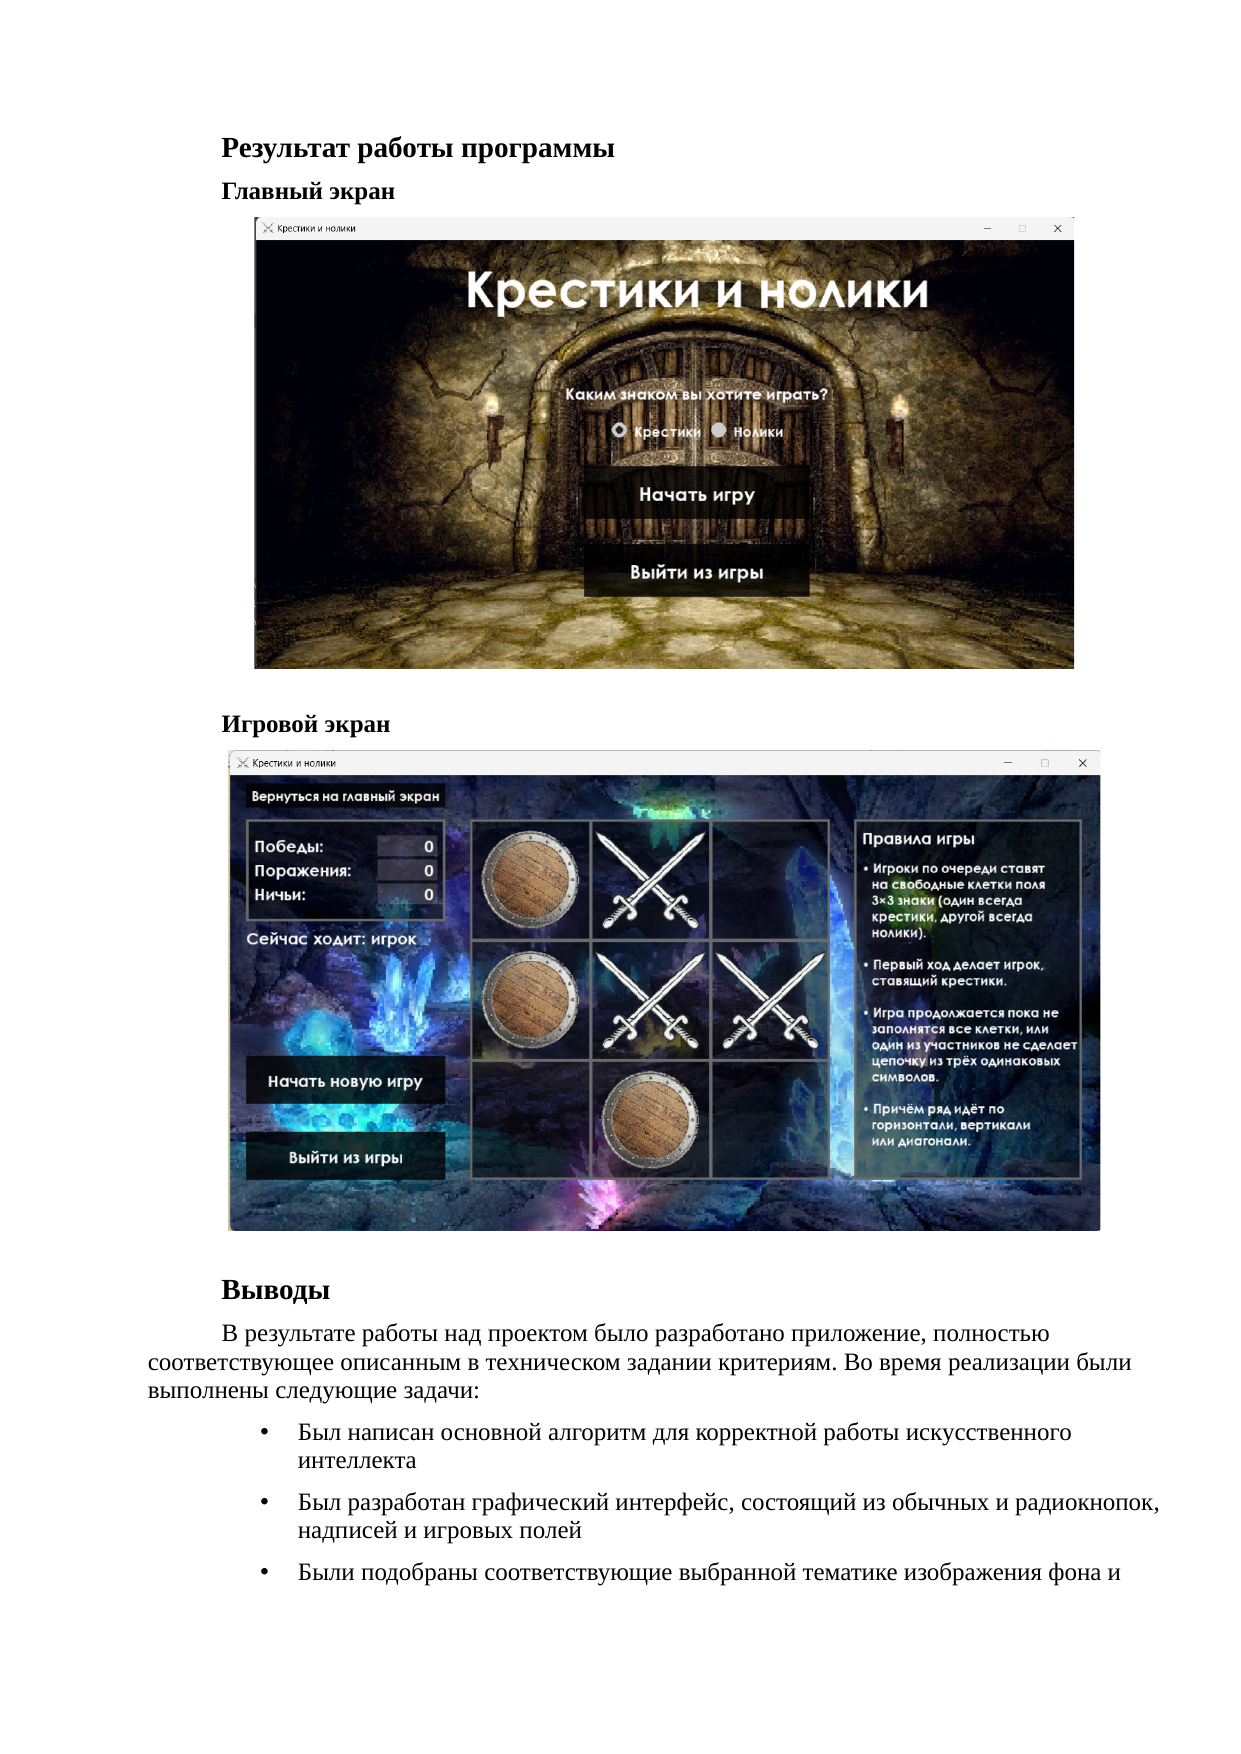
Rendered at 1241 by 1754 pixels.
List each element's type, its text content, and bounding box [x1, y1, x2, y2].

list Был написан основной алгоритм для корректной работы искусственного интеллекта [260, 1417, 1181, 1474]
text Главный экран [148, 176, 1181, 204]
list Были подобраны соответствующие выбранной тематике изображения фона и [260, 1557, 1181, 1585]
text В результате работы над проектом было разработано приложение, полностью соответствующее описанным в техническом задании критериям. Во время реализации были выполнены следующие задачи: [148, 1318, 1181, 1404]
list Был разработан графический интерфейс, состоящий из обычных и радиокнопок, надписей и игровых полей [260, 1487, 1181, 1544]
text Результат работы программы [221, 130, 1181, 163]
picture [228, 750, 1101, 1231]
picture [254, 217, 1075, 669]
text Игровой экран [148, 709, 1181, 738]
text Выводы [221, 1272, 1181, 1305]
